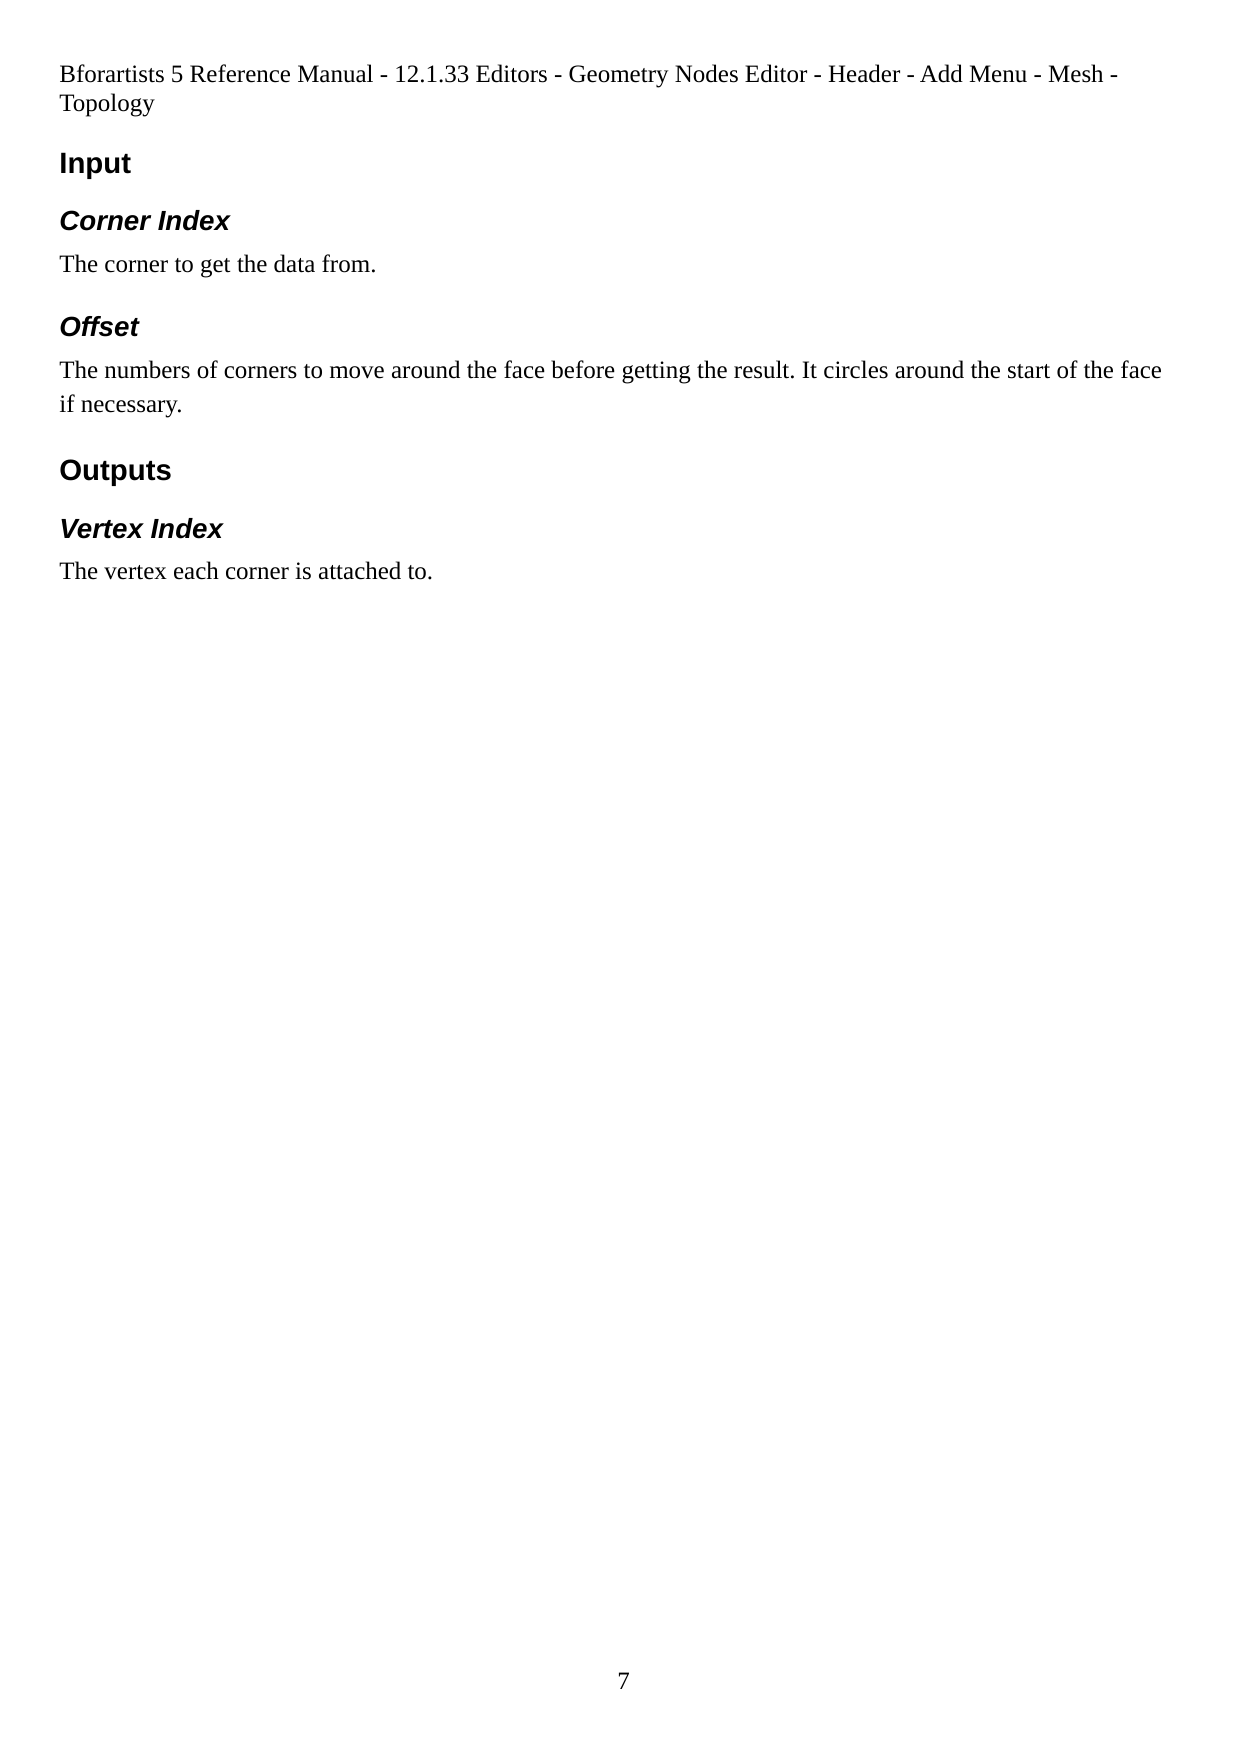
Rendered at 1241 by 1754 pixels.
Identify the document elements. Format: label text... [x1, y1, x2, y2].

subtitle Offset [59, 311, 1181, 343]
text The vertex each corner is attached to. [59, 556, 1181, 585]
text The corner to get the data from. [59, 249, 1181, 278]
text The numbers of corners to move around the face before getting the result. It circles around the start of the face if necessary. [59, 355, 1181, 418]
subtitle Input [59, 146, 1181, 180]
subtitle Vertex Index [59, 512, 1181, 544]
subtitle Outputs [59, 453, 1181, 487]
subtitle Corner Index [59, 205, 1181, 237]
